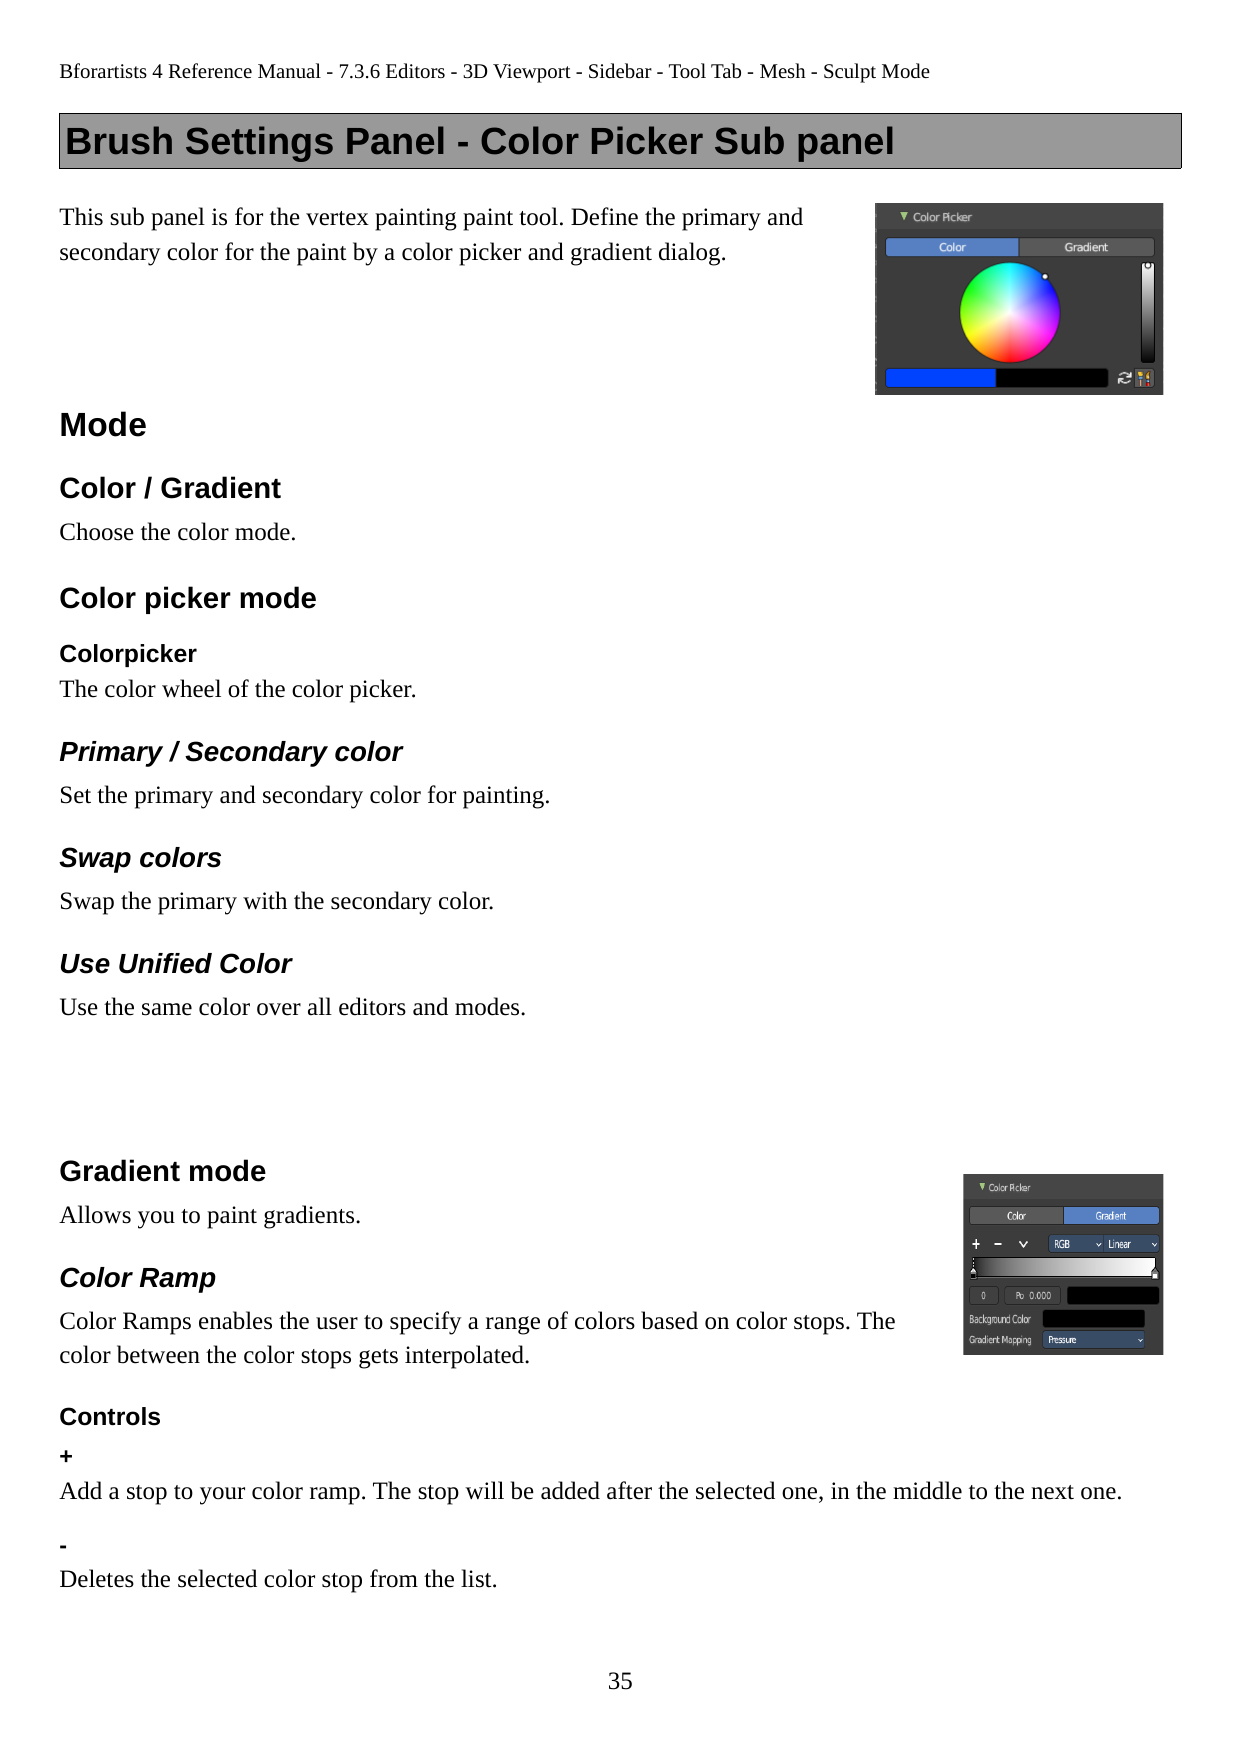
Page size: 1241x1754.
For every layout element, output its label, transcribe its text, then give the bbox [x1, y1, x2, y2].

subtitle Mode [59, 405, 1181, 443]
text Choose the color mode. [59, 517, 1181, 546]
text Use the same color over all editors and modes. [59, 992, 1181, 1021]
text Swap the primary with the secondary color. [59, 886, 1181, 915]
subtitle Gradient mode [59, 1154, 1181, 1187]
subtitle [1164, 1261, 1181, 1293]
picture [875, 203, 1164, 395]
subtitle Colorpicker [59, 639, 1181, 668]
text Set the primary and secondary color for painting. [59, 780, 1181, 809]
subtitle Color Ramp [59, 1261, 963, 1293]
text This sub panel is for the vertex painting paint tool. Define the primary and secondary color for the paint by a color picker and gradient dialog. [59, 169, 1181, 266]
text Allows you to paint gradients. [59, 1200, 963, 1229]
subtitle Color picker mode [59, 581, 1181, 614]
subtitle - [59, 1531, 1181, 1558]
table_header Brush Settings Panel - Color Picker Sub panel [60, 114, 1181, 168]
text Deletes the selected color stop from the list. [59, 1564, 1181, 1593]
text Add a stop to your color ramp. The stop will be added after the selected one, in the middle to the next one. [59, 1476, 1181, 1505]
subtitle Controls [59, 1402, 1181, 1430]
subtitle Swap colors [59, 842, 1181, 873]
text The color wheel of the color picker. [59, 674, 1181, 703]
subtitle Primary / Secondary color [59, 736, 1181, 767]
picture [963, 1174, 1164, 1355]
subtitle Color / Gradient [59, 471, 1181, 504]
text Color Ramps enables the user to specify a range of colors based on color stops. The color between the color stops gets interpolated. [59, 1306, 1181, 1369]
subtitle + [59, 1443, 1181, 1470]
subtitle Use Unified Color [59, 947, 1181, 979]
